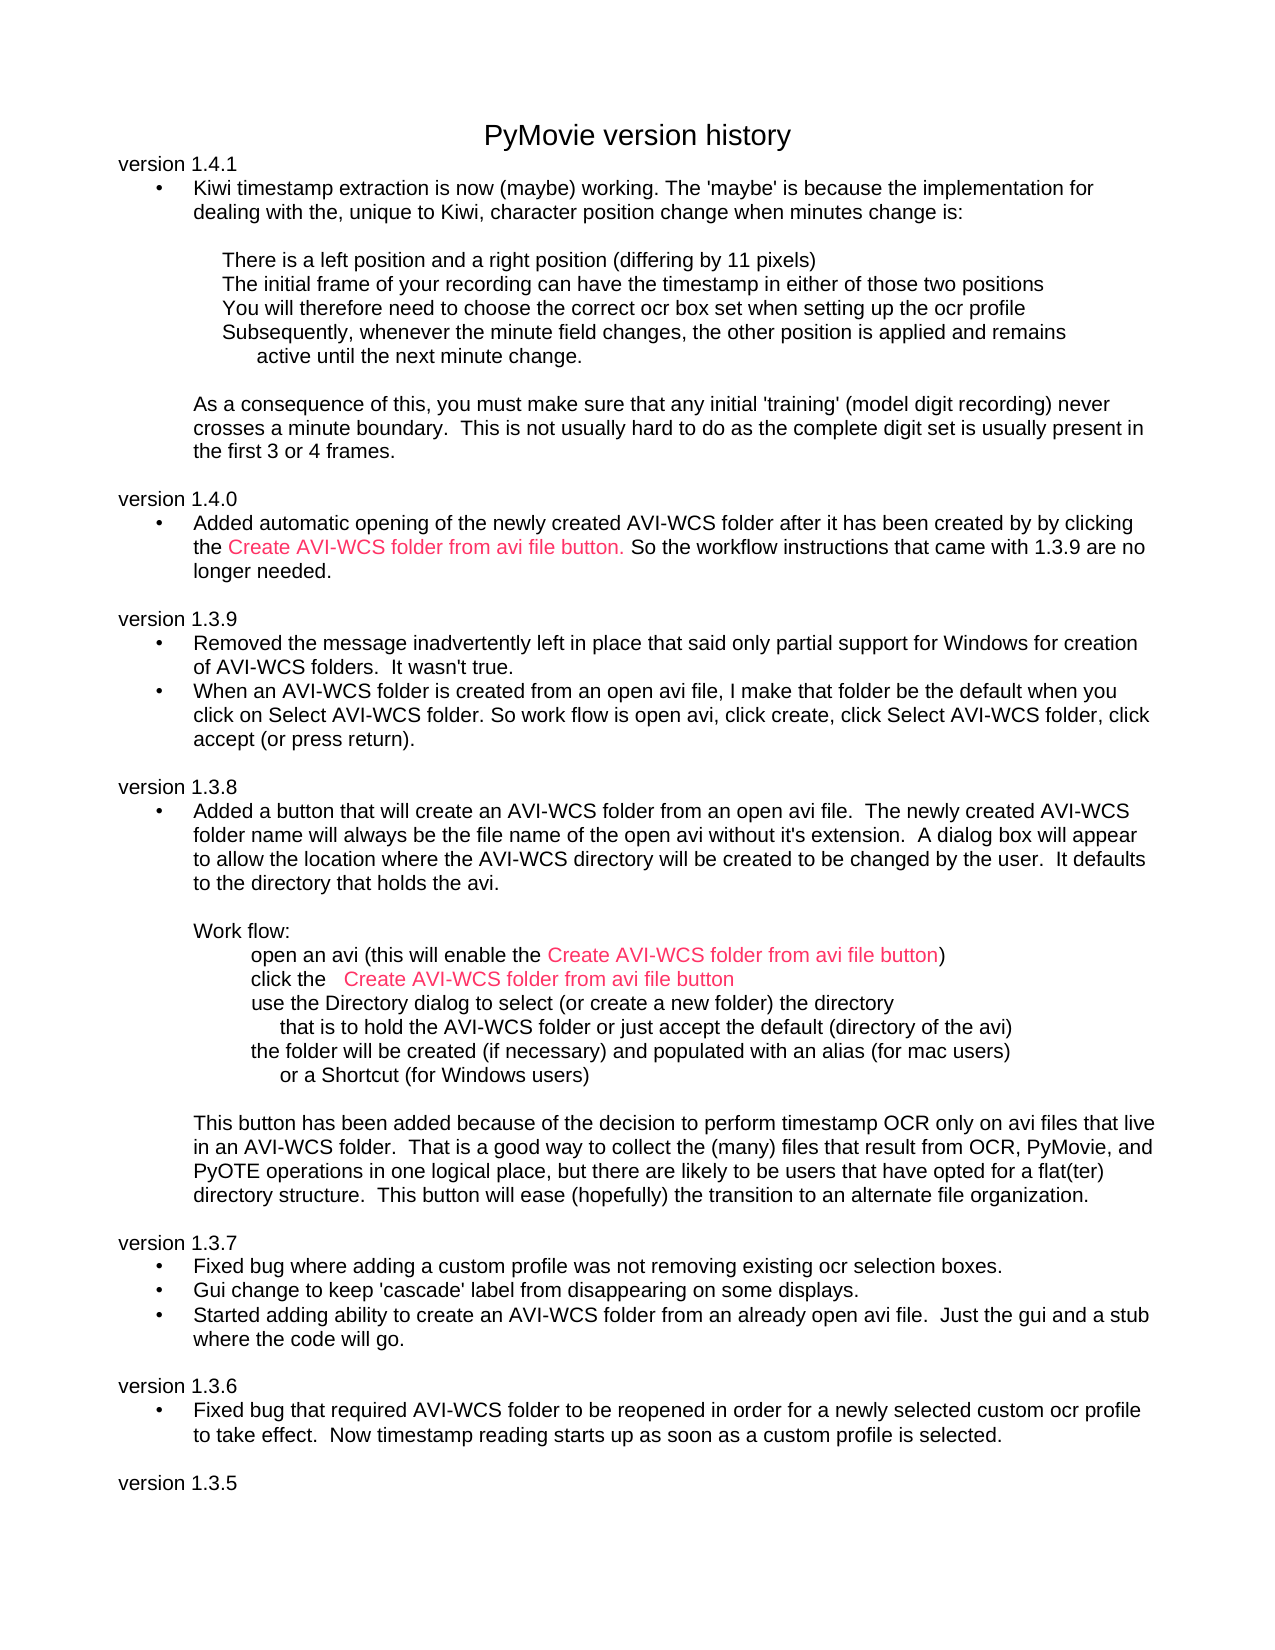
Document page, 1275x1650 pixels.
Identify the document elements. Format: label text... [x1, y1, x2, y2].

list When an AVI-WCS folder is created from an open avi file, I make that folder be the default when you click on Select AVI-WCS folder. So work flow is open avi, click create, click Select AVI-WCS folder, click accept (or press return). [156, 679, 1157, 775]
list Fixed bug that required AVI-WCS folder to be reopened in order for a newly selected custom ocr profile to take effect. Now timestamp reading starts up as soon as a custom profile is selected. [156, 1398, 1157, 1470]
text version 1.3.5 [118, 1470, 1157, 1494]
list Added a button that will create an AVI-WCS folder from an open avi file. The newly created AVI-WCS folder name will always be the file name of the open avi without it's extension. A dialog box will appear to allow the location where the AVI-WCS directory will be created to be changed by the user. It defaults to the directory that holds the avi. Work flow: open an avi (this will enable the Create AVI-WCS folder from avi file button) click the Create AVI-WCS folder from avi file button use the Directory dialog to select (or create a new folder) the directory that is to hold the AVI-WCS folder or just accept the default (directory of the avi) the folder will be created (if necessary) and populated with an alias (for mac users) or a Shortcut (for Windows users) [156, 799, 1157, 1111]
list This button has been added because of the decision to perform timestamp OCR only on avi files that live in an AVI-WCS folder. That is a good way to collect the (many) files that result from OCR, PyMovie, and PyOTE operations in one logical place, but there are likely to be users that have opted for a flat(ter) directory structure. This button will ease (hopefully) the transition to an alternate file organization. [156, 1111, 1157, 1206]
list Gui change to keep 'cascade' label from disappearing on some displays. [156, 1278, 1157, 1302]
text version 1.4.0 [118, 487, 1157, 511]
list Removed the message inadvertently left in place that said only partial support for Windows for creation of AVI-WCS folders. It wasn't true. [156, 631, 1157, 679]
text version 1.3.7 [118, 1230, 1157, 1254]
list Started adding ability to create an AVI-WCS folder from an already open avi file. Just the gui and a stub where the code will go. [156, 1302, 1157, 1374]
list Kiwi timestamp extraction is now (maybe) working. The 'maybe' is because the implementation for dealing with the, unique to Kiwi, character position change when minutes change is: There is a left position and a right position (differing by 11 pixels) The initial frame of your recording can have the timestamp in either of those two positions You will therefore need to choose the correct ocr box set when setting up the ocr profile Subsequently, whenever the minute field changes, the other position is applied and remains active until the next minute change. As a consequence of this, you must make sure that any initial 'training' (model digit recording) never crosses a minute boundary. This is not usually hard to do as the complete digit set is usually present in the first 3 or 4 frames. [156, 176, 1157, 487]
text version 1.4.1 [118, 152, 1157, 176]
list Added automatic opening of the newly created AVI-WCS folder after it has been created by by clicking the Create AVI-WCS folder from avi file button. So the workflow instructions that came with 1.3.9 are no longer needed. [156, 511, 1157, 607]
text PyMovie version history [118, 118, 1157, 152]
list Fixed bug where adding a custom profile was not removing existing ocr selection boxes. [156, 1254, 1157, 1278]
text version 1.3.9 [118, 607, 1157, 631]
text version 1.3.6 [118, 1374, 1157, 1398]
text version 1.3.8 [118, 775, 1157, 799]
